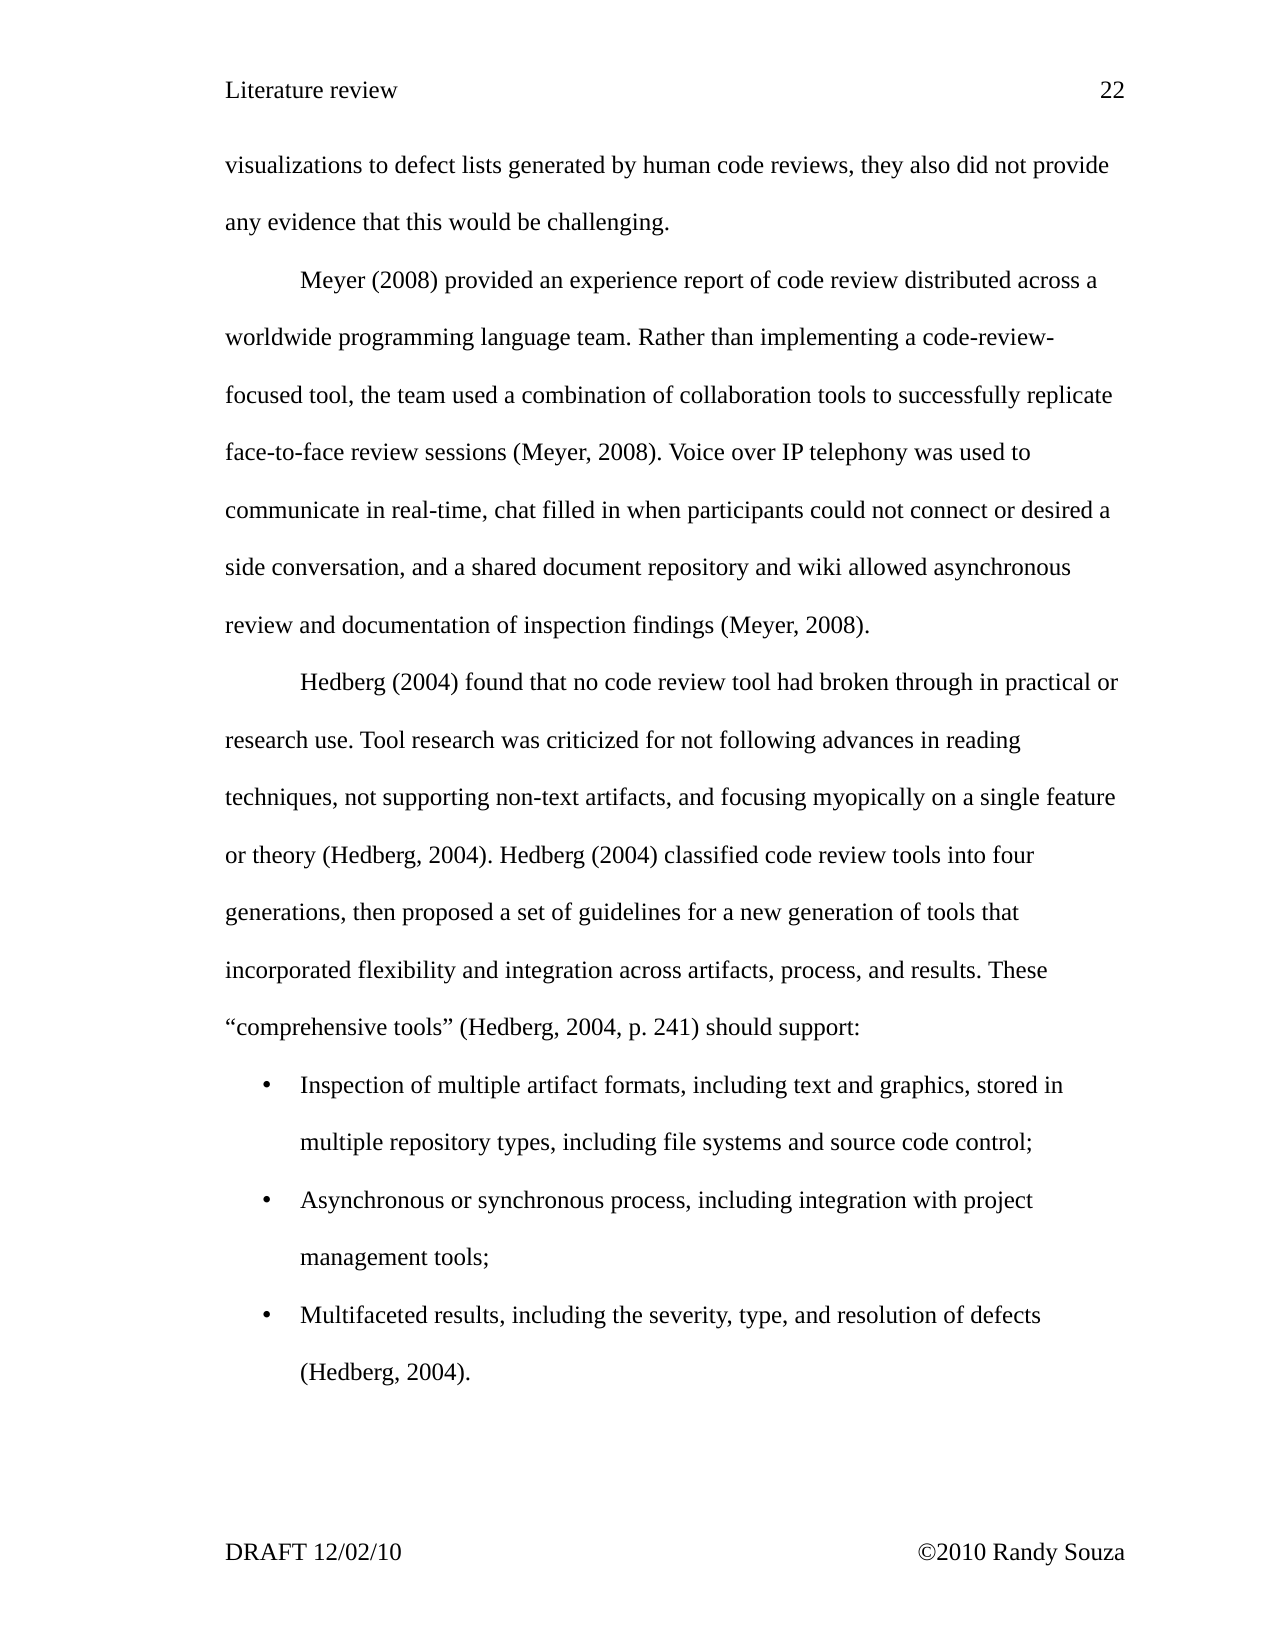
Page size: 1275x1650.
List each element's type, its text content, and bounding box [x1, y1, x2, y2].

list Multifaceted results, including the severity, type, and resolution of defects (Hedberg, 2004). [262, 1300, 1125, 1386]
text Hedberg (2004) found that no code review tool had broken through in practical or research use. Tool research was criticized for not following advances in reading techniques, not supporting non-text artifacts, and focusing myopically on a single feature or theory (Hedberg, 2004). Hedberg (2004) classified code review tools into four generations, then proposed a set of guidelines for a new generation of tools that incorporated flexibility and integration across artifacts, process, and results. These “comprehensive tools” (Hedberg, 2004, p. 241) should support: [225, 667, 1125, 1041]
text Meyer (2008) provided an experience report of code review distributed across a worldwide programming language team. Rather than implementing a code-review-focused tool, the team used a combination of collaboration tools to successfully replicate face-to-face review sessions (Meyer, 2008). Voice over IP telephony was used to communicate in real-time, chat filled in when participants could not connect or desired a side conversation, and a shared document repository and wiki allowed asynchronous review and documentation of inspection findings (Meyer, 2008). [225, 265, 1125, 639]
text visualizations to defect lists generated by human code reviews, they also did not provide any evidence that this would be challenging. [225, 150, 1125, 236]
list Asynchronous or synchronous process, including integration with project management tools; [262, 1185, 1125, 1271]
list Inspection of multiple artifact formats, including text and graphics, stored in multiple repository types, including file systems and source code control; [262, 1070, 1125, 1156]
